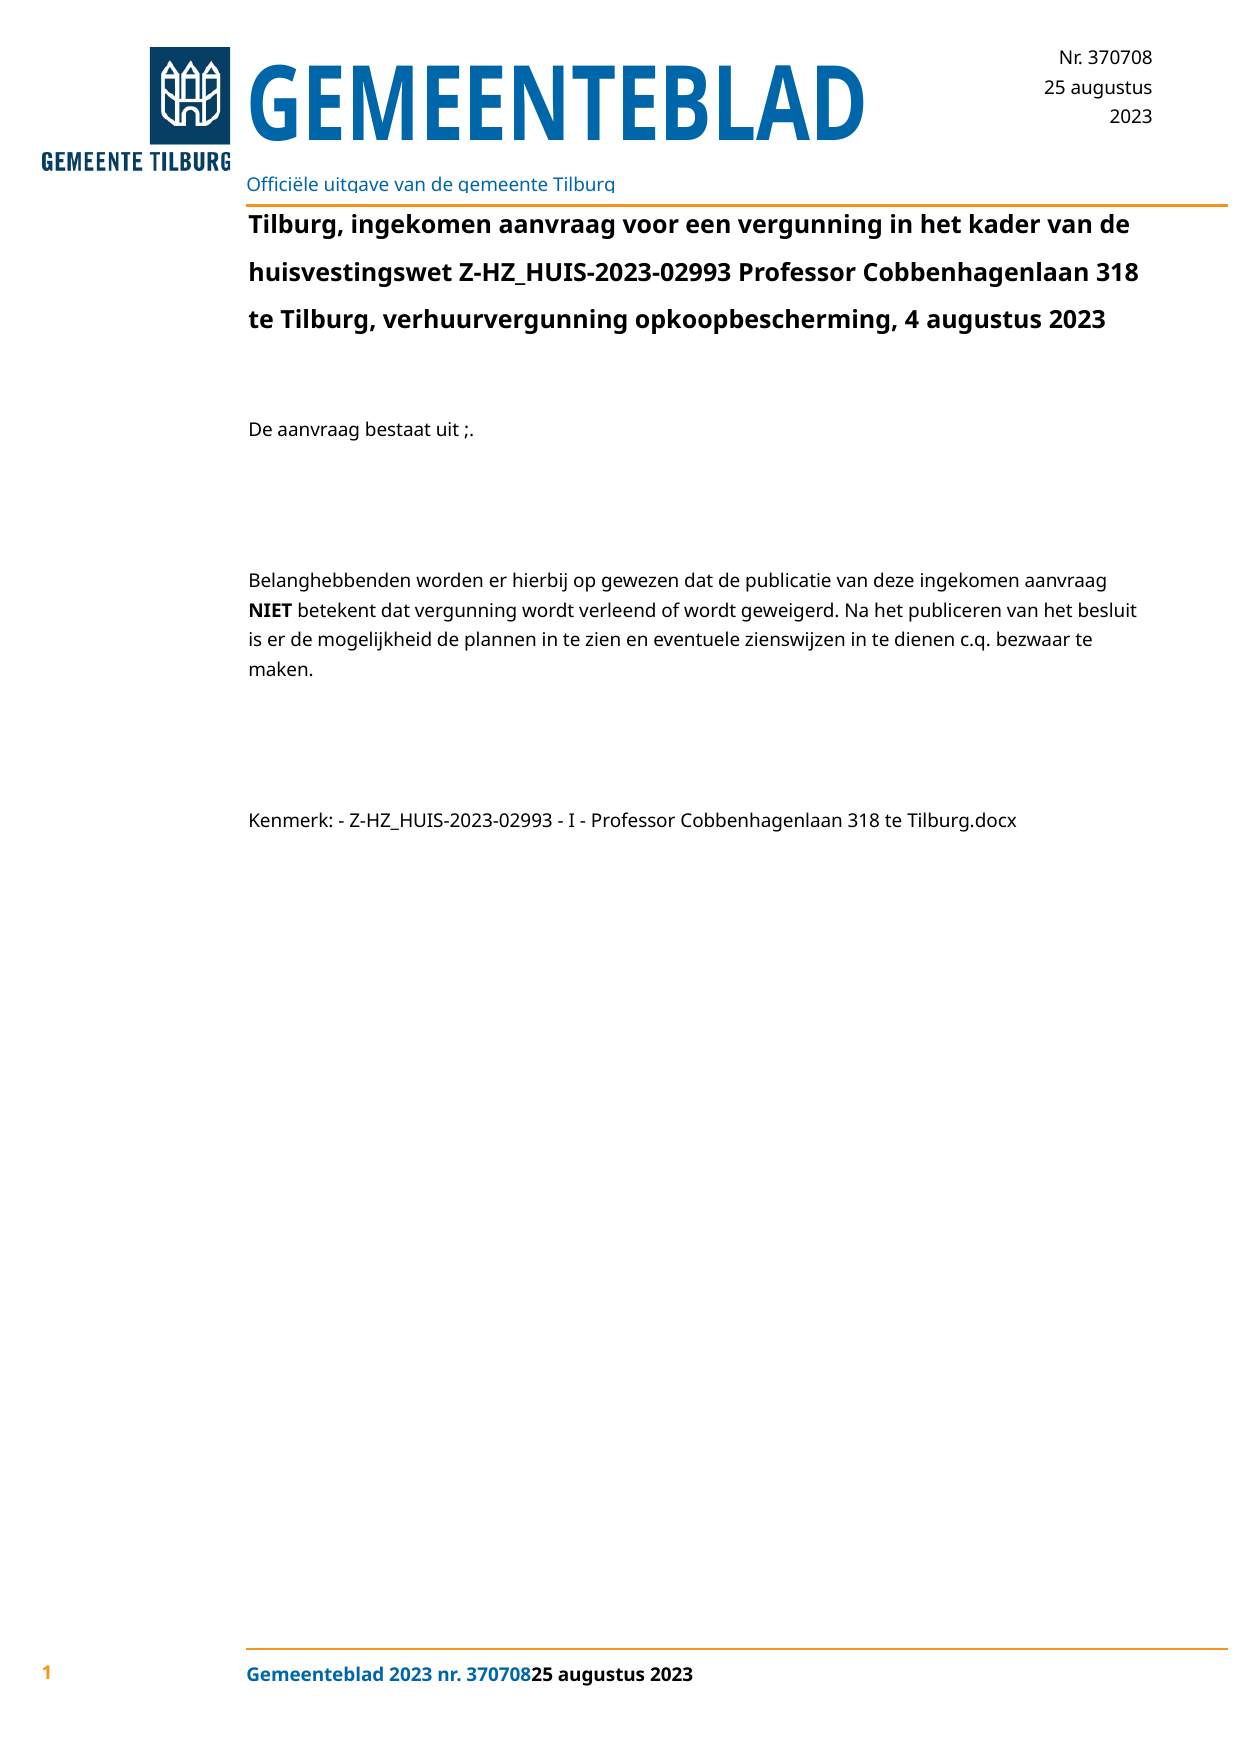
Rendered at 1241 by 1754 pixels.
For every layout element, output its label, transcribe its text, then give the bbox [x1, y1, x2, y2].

text Belanghebbenden worden er hierbij op gewezen dat de publicatie van deze ingekomen aanvraag NIET betekent dat vergunning wordt verleend of wordt geweigerd. Na het publiceren van het besluit is er de mogelijkheid de plannen in te zien en eventuele zienswijzen in te dienen c.q. bezwaar te maken. [248, 567, 1152, 682]
picture [41, 47, 231, 172]
text Tilburg, ingekomen aanvraag voor een vergunning in het kader van de huisvestingswet Z-HZ_HUIS-2023-02993 Professor Cobbenhagenlaan 318 te Tilburg, verhuurvergunning opkoopbescherming, 4 augustus 2023 [248, 207, 1152, 336]
text De aanvraag bestaat uit ;. [248, 416, 1152, 442]
text Kenmerk: - Z-HZ_HUIS-2023-02993 - I - Professor Cobbenhagenlaan 318 te Tilburg.docx [248, 807, 1152, 833]
